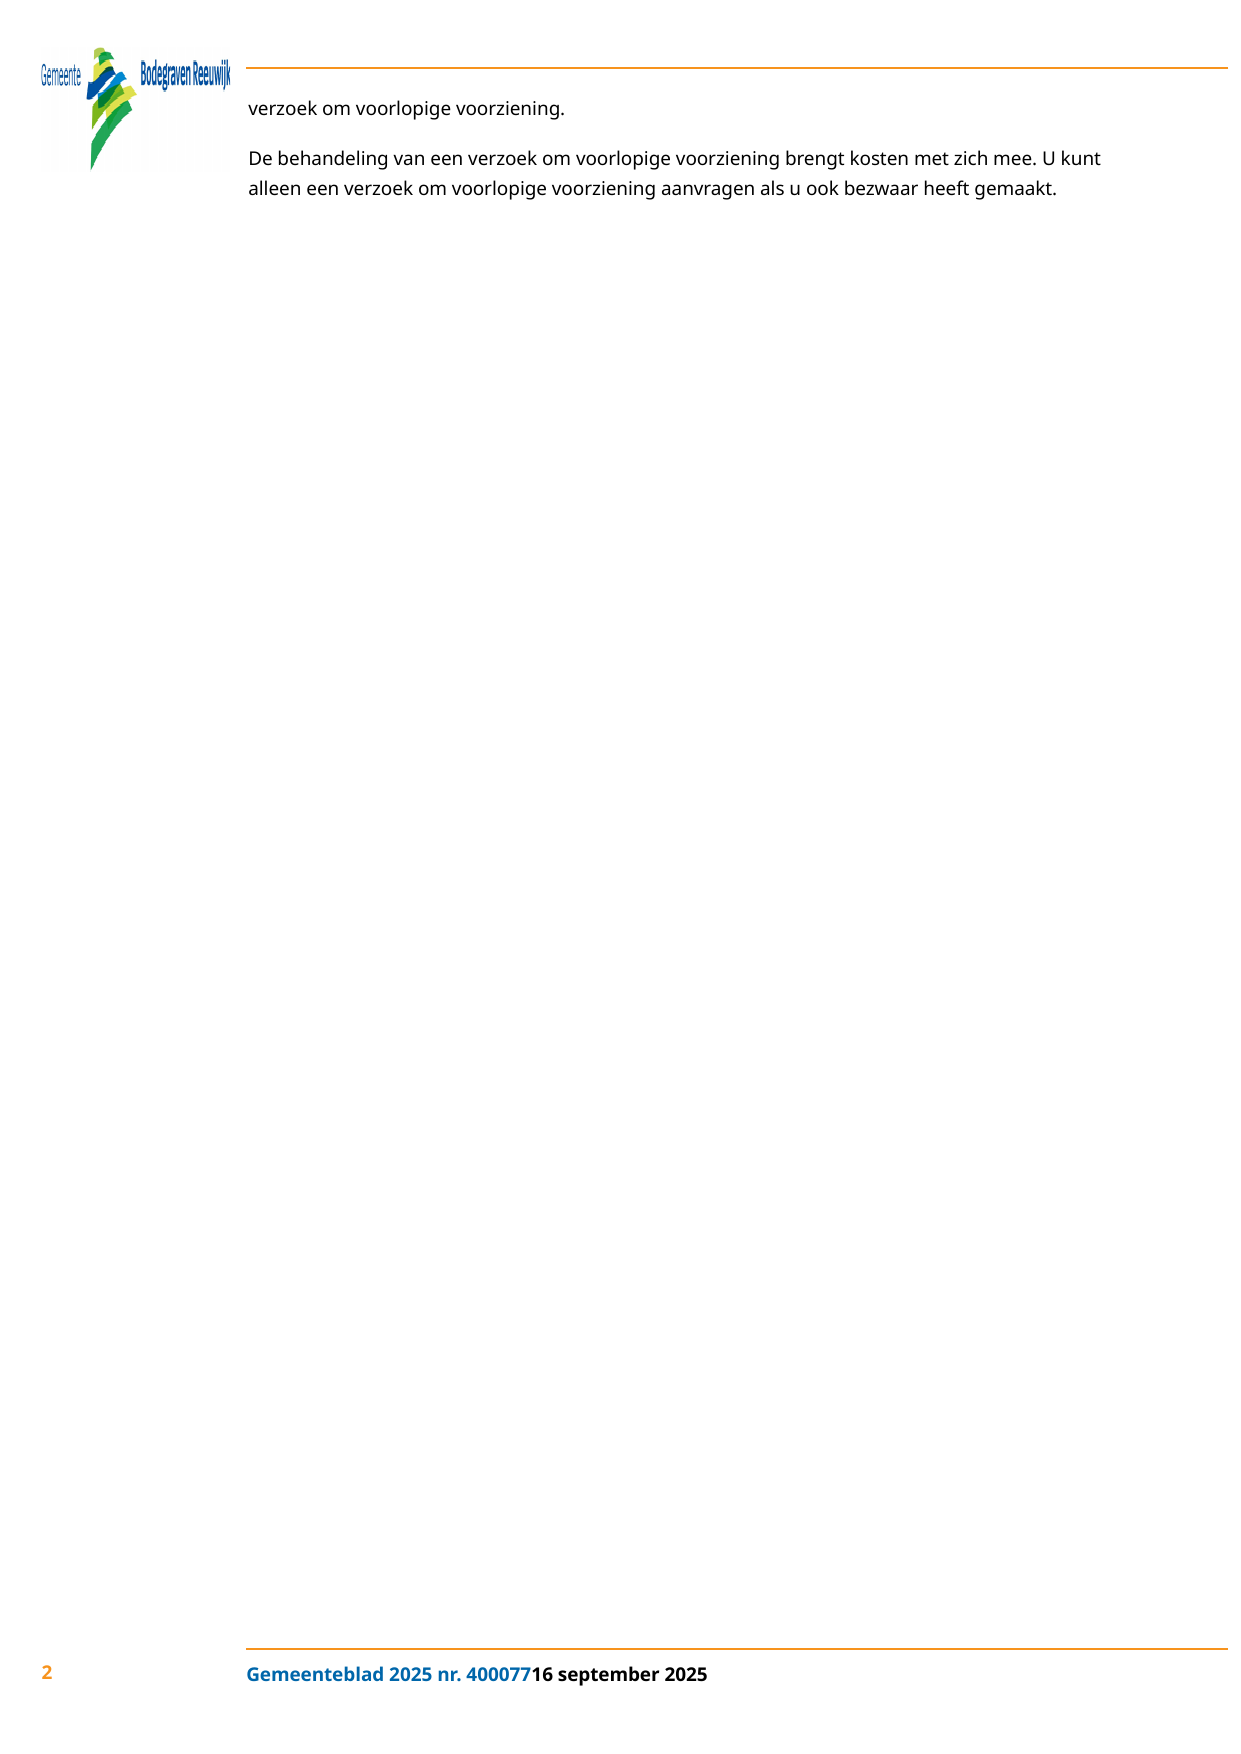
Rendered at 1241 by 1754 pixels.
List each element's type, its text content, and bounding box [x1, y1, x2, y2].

picture [41, 47, 231, 172]
text De behandeling van een verzoek om voorlopige voorziening brengt kosten met zich mee. U kunt alleen een verzoek om voorlopige voorziening aanvragen als u ook bezwaar heeft gemaakt. [248, 145, 1152, 201]
text verzoek om voorlopige voorziening. [248, 95, 1152, 121]
